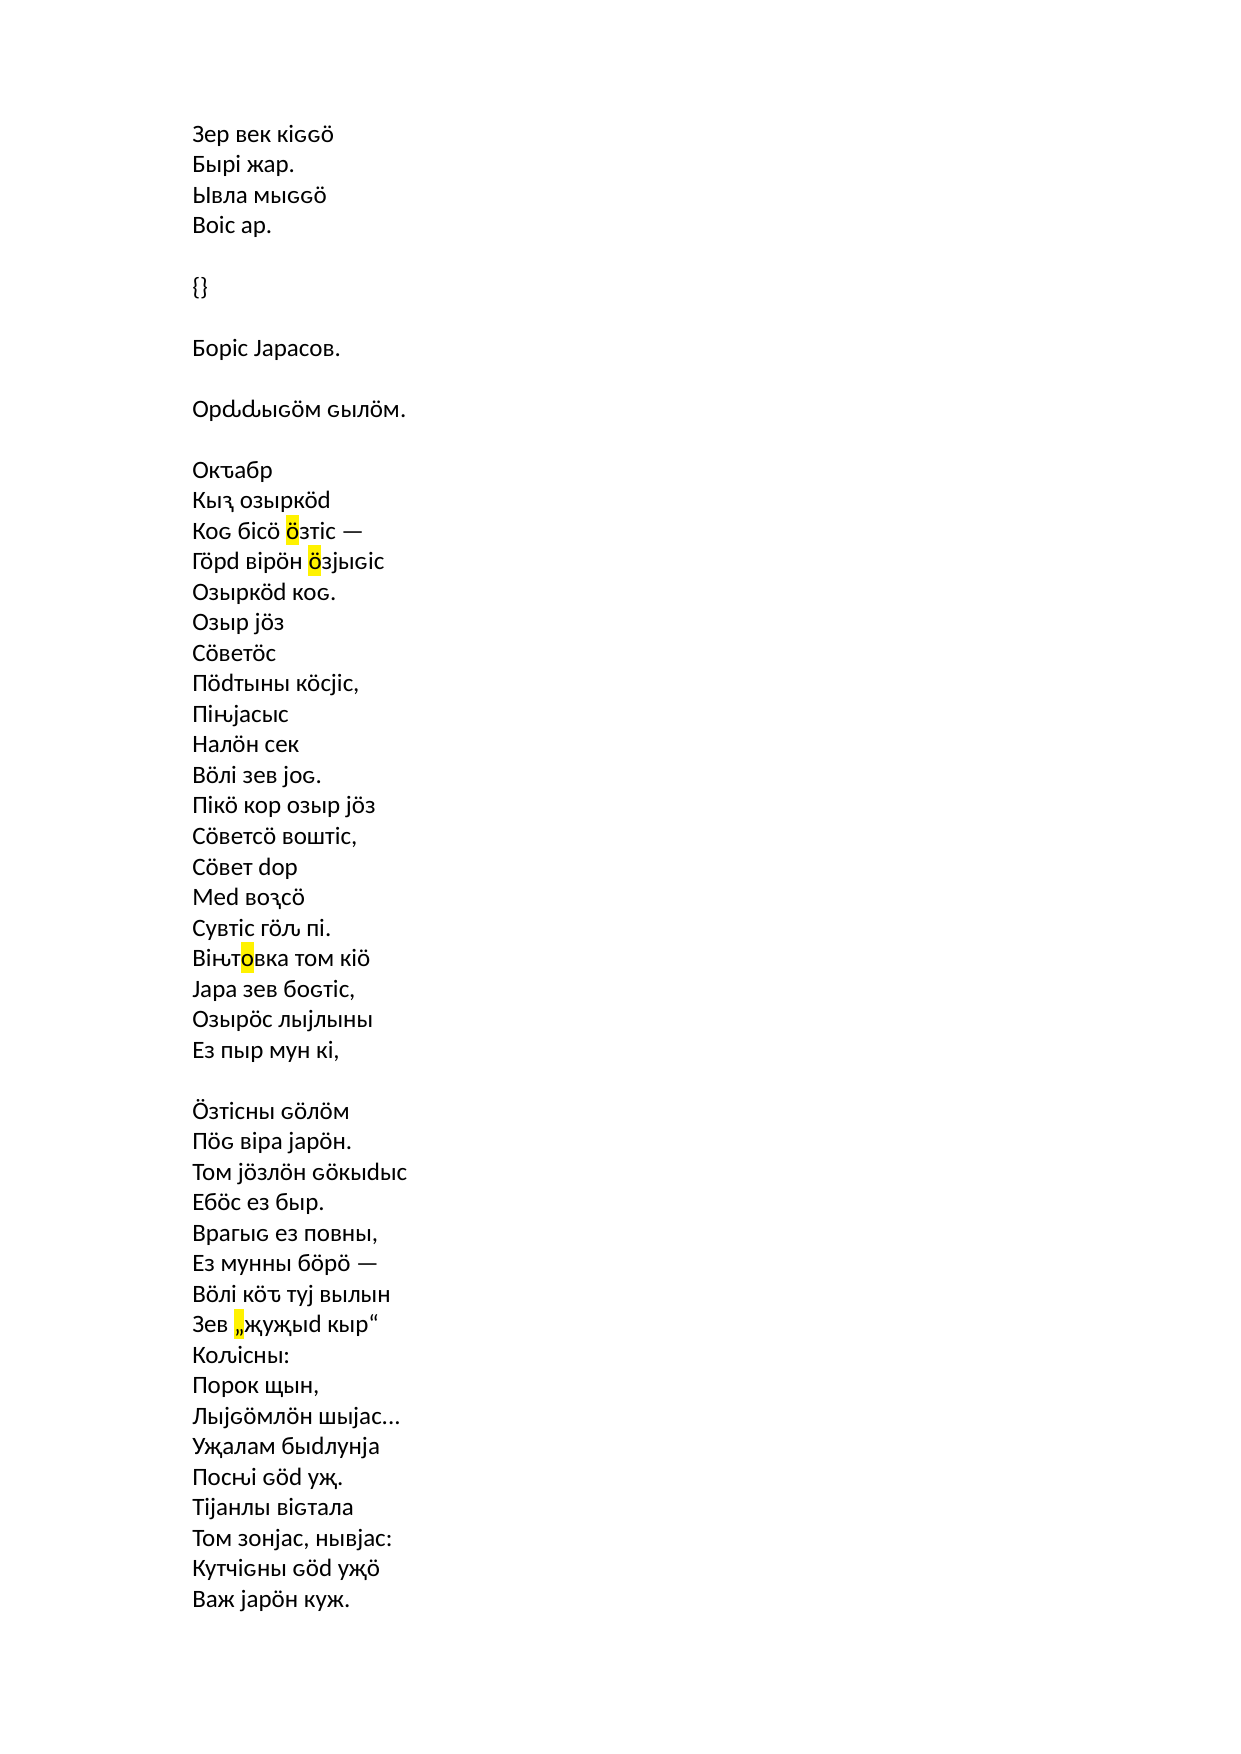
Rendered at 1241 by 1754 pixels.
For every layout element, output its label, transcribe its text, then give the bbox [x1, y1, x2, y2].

text Тіјанлы віԍтала [118, 1492, 1122, 1522]
text Коԉісны: [118, 1339, 1122, 1369]
text Гӧрԁ вірӧн ӧзјыԍіс [118, 545, 1122, 576]
text Налӧн сек [118, 728, 1122, 759]
text Ывла мыԍԍӧ [118, 179, 1122, 210]
text Окԏабр [118, 454, 1122, 484]
text Озырӧс лыјлыны [118, 1003, 1122, 1034]
text Озыркӧԁ коԍ. [118, 576, 1122, 606]
text Бырі жар. [118, 149, 1122, 179]
text Јара зев боԍтіс, [118, 973, 1122, 1003]
text Пӧԁтыны кӧсјіс, [118, 667, 1122, 698]
text Сувтіс гӧԉ пі. [118, 912, 1122, 942]
text Пікӧ кор озыр јӧз [118, 789, 1122, 820]
text Ез мунны бӧрӧ — [118, 1247, 1122, 1278]
text Кыԇ озыркӧԁ [118, 484, 1122, 515]
text Том зонјас, нывјас: [118, 1522, 1122, 1553]
text Меԁ воԇсӧ [118, 881, 1122, 912]
text Ез пыр мун кі, [118, 1034, 1122, 1064]
text {} [118, 271, 1122, 301]
text Віԋтовка том кіӧ [118, 942, 1122, 973]
text Воіс ар. [118, 210, 1122, 240]
text Посԋі ԍӧԁ уҗ. [118, 1461, 1122, 1492]
text Зев „җуҗыԁ кыр“ [118, 1308, 1122, 1339]
text Том јӧзлӧн ԍӧкыԁыс [118, 1156, 1122, 1186]
text Ӧзтісны ԍӧлӧм [118, 1095, 1122, 1125]
text Врагыԍ ез повны, [118, 1217, 1122, 1247]
text Боріс Јарасов. [118, 332, 1122, 362]
text Уҗалам быԁлунја [118, 1431, 1122, 1461]
text Пӧԍ віра јарӧн. [118, 1125, 1122, 1156]
text Сӧветӧс [118, 637, 1122, 667]
text Ебӧс ез быр. [118, 1186, 1122, 1217]
text Зер век кіԍԍӧ [118, 118, 1122, 149]
text Піԋјасыс [118, 698, 1122, 728]
text Коԍ бісӧ ӧзтіс — [118, 515, 1122, 545]
text Орԃԃыԍӧм ԍылӧм. [118, 393, 1122, 423]
text Вӧлі зев јоԍ. [118, 759, 1122, 789]
text Лыјԍӧмлӧн шыјас... [118, 1400, 1122, 1431]
text Важ јарӧн куж. [118, 1583, 1122, 1614]
text Кутчіԍны ԍӧԁ уҗӧ [118, 1553, 1122, 1583]
text Порок щын, [118, 1369, 1122, 1400]
text Сӧвет ԁор [118, 851, 1122, 881]
text Вӧлі кӧԏ туј вылын [118, 1278, 1122, 1308]
text Сӧветсӧ воштіс, [118, 820, 1122, 851]
text Озыр јӧз [118, 606, 1122, 637]
